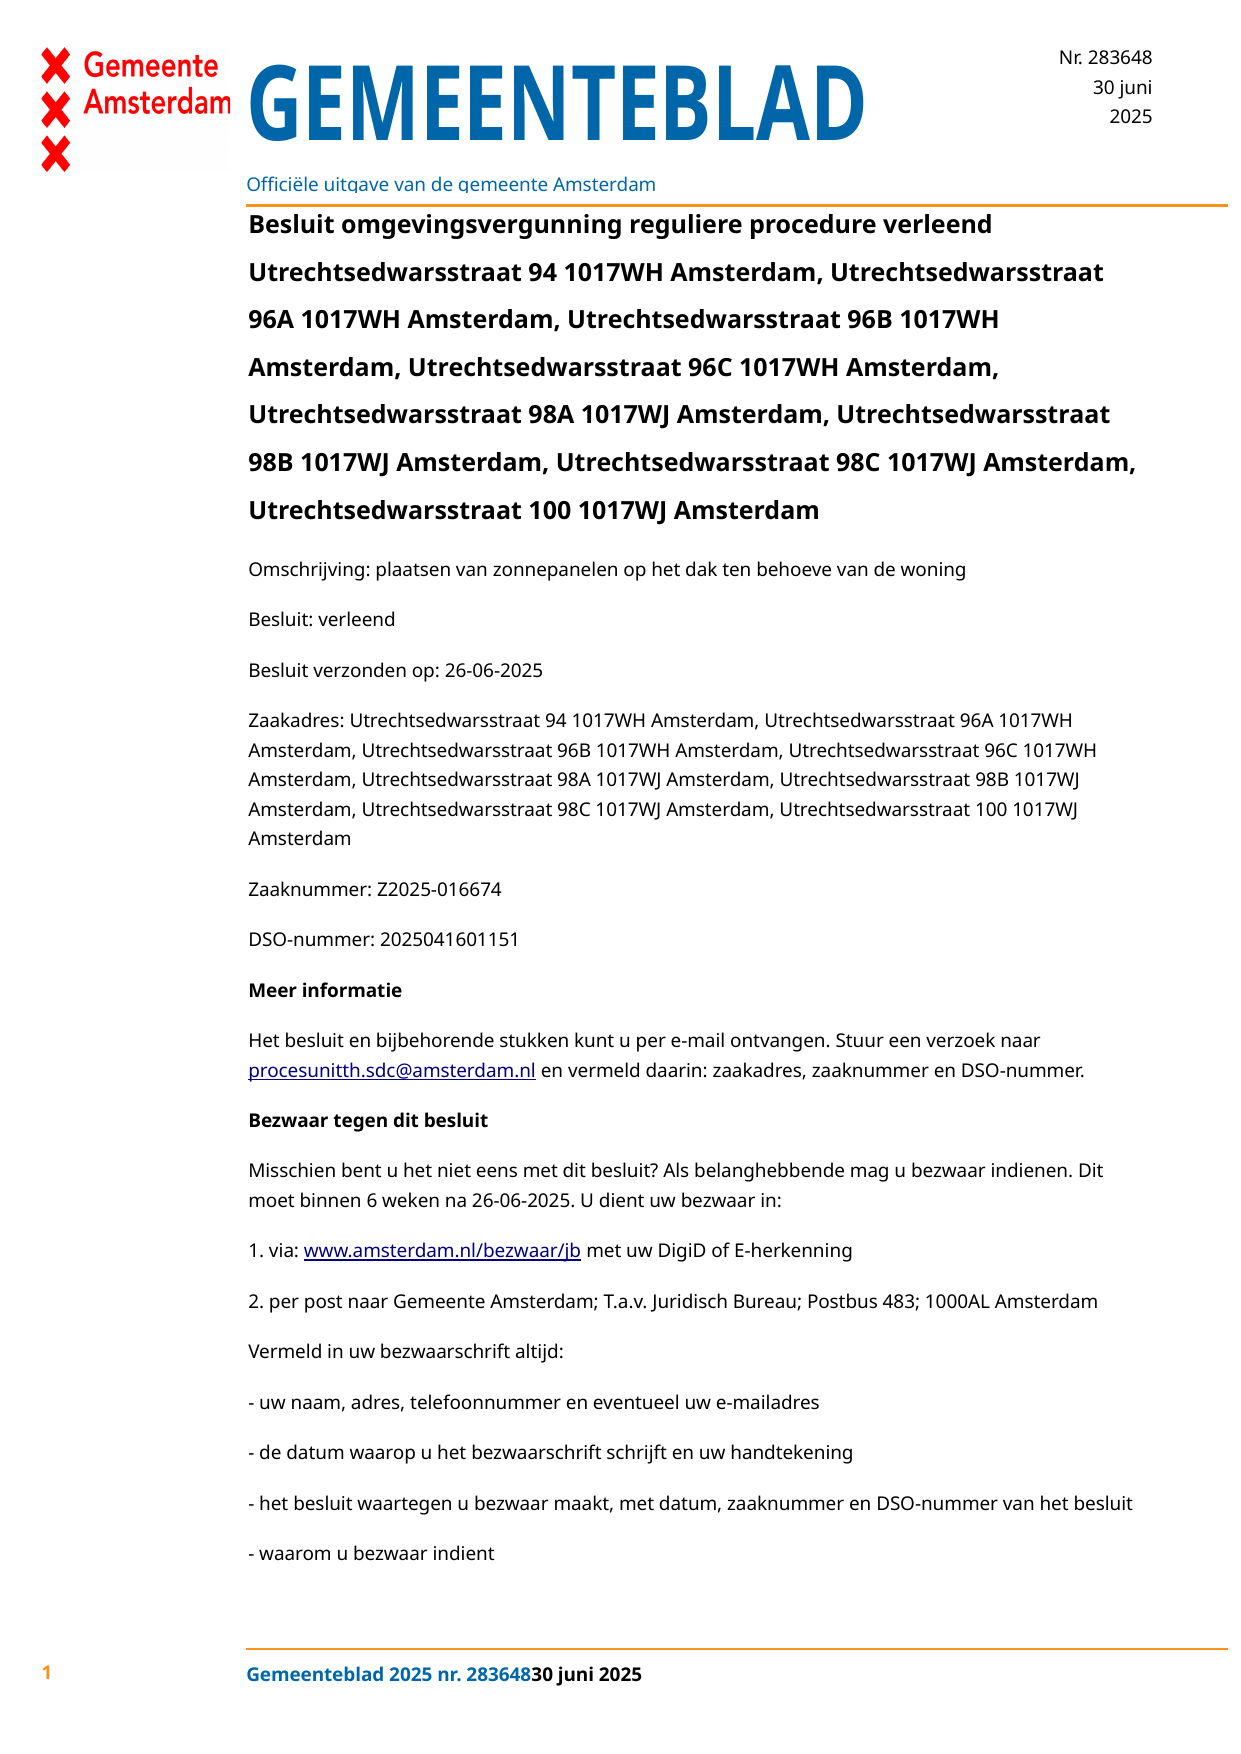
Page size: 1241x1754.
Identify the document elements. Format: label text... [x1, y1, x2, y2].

text - het besluit waartegen u bezwaar maakt, met datum, zaaknummer en DSO-nummer van het besluit [248, 1490, 1152, 1515]
text Misschien bent u het niet eens met dit besluit? Als belanghebbende mag u bezwaar indienen. Dit moet binnen 6 weken na 26-06-2025. U dient uw bezwaar in: [248, 1158, 1152, 1213]
text DSO-nummer: 2025041601151 [248, 926, 1152, 952]
text 1. via: www.amsterdam.nl/bezwaar/jb met uw DigiD of E-herkenning [248, 1238, 1152, 1263]
picture [41, 47, 231, 172]
text Zaakadres: Utrechtsedwarsstraat 94 1017WH Amsterdam, Utrechtsedwarsstraat 96A 1017WH Amsterdam, Utrechtsedwarsstraat 96B 1017WH Amsterdam, Utrechtsedwarsstraat 96C 1017WH Amsterdam, Utrechtsedwarsstraat 98A 1017WJ Amsterdam, Utrechtsedwarsstraat 98B 1017WJ Amsterdam, Utrechtsedwarsstraat 98C 1017WJ Amsterdam, Utrechtsedwarsstraat 100 1017WJ Amsterdam [248, 707, 1152, 851]
text Meer informatie [248, 977, 1152, 1002]
text Besluit: verleend [248, 606, 1152, 632]
text - de datum waarop u het bezwaarschrift schrijft en uw handtekening [248, 1439, 1152, 1465]
text Het besluit en bijbehorende stukken kunt u per e-mail ontvangen. Stuur een verzoek naar procesunitth.sdc@amsterdam.nl en vermeld daarin: zaakadres, zaaknummer en DSO-nummer. [248, 1027, 1152, 1082]
text - waarom u bezwaar indient [248, 1540, 1152, 1566]
text Besluit omgevingsvergunning reguliere procedure verleend Utrechtsedwarsstraat 94 1017WH Amsterdam, Utrechtsedwarsstraat 96A 1017WH Amsterdam, Utrechtsedwarsstraat 96B 1017WH Amsterdam, Utrechtsedwarsstraat 96C 1017WH Amsterdam, Utrechtsedwarsstraat 98A 1017WJ Amsterdam, Utrechtsedwarsstraat 98B 1017WJ Amsterdam, Utrechtsedwarsstraat 98C 1017WJ Amsterdam, Utrechtsedwarsstraat 100 1017WJ Amsterdam [248, 207, 1152, 526]
text Besluit verzonden op: 26-06-2025 [248, 657, 1152, 682]
text Vermeld in uw bezwaarschrift altijd: [248, 1338, 1152, 1364]
text - uw naam, adres, telefoonnummer en eventueel uw e-mailadres [248, 1389, 1152, 1414]
text Zaaknummer: Z2025-016674 [248, 876, 1152, 902]
text Bezwaar tegen dit besluit [248, 1107, 1152, 1133]
text 2. per post naar Gemeente Amsterdam; T.a.v. Juridisch Bureau; Postbus 483; 1000AL Amsterdam [248, 1288, 1152, 1314]
text Omschrijving: plaatsen van zonnepanelen op het dak ten behoeve van de woning [248, 556, 1152, 582]
